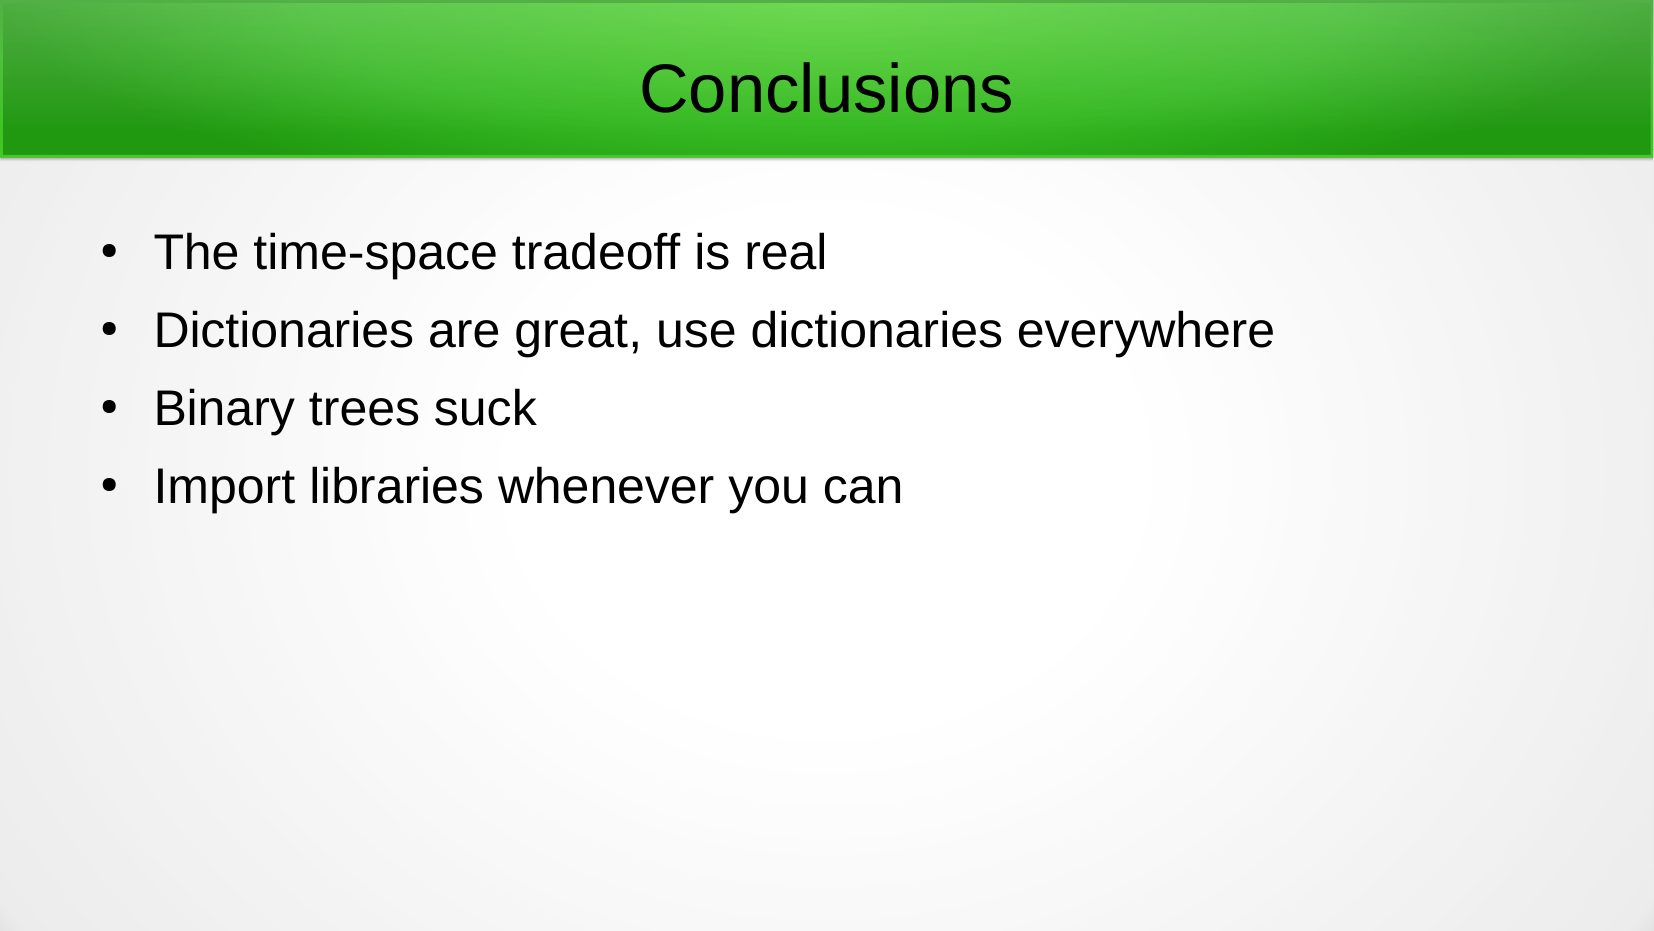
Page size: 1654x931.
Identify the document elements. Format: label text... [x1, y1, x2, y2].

title Conclusions [82, 35, 1571, 142]
list The time-space tradeoff is real Dictionaries are great, use dictionaries everywhere Binary trees suck Import libraries whenever you can [82, 224, 1571, 764]
